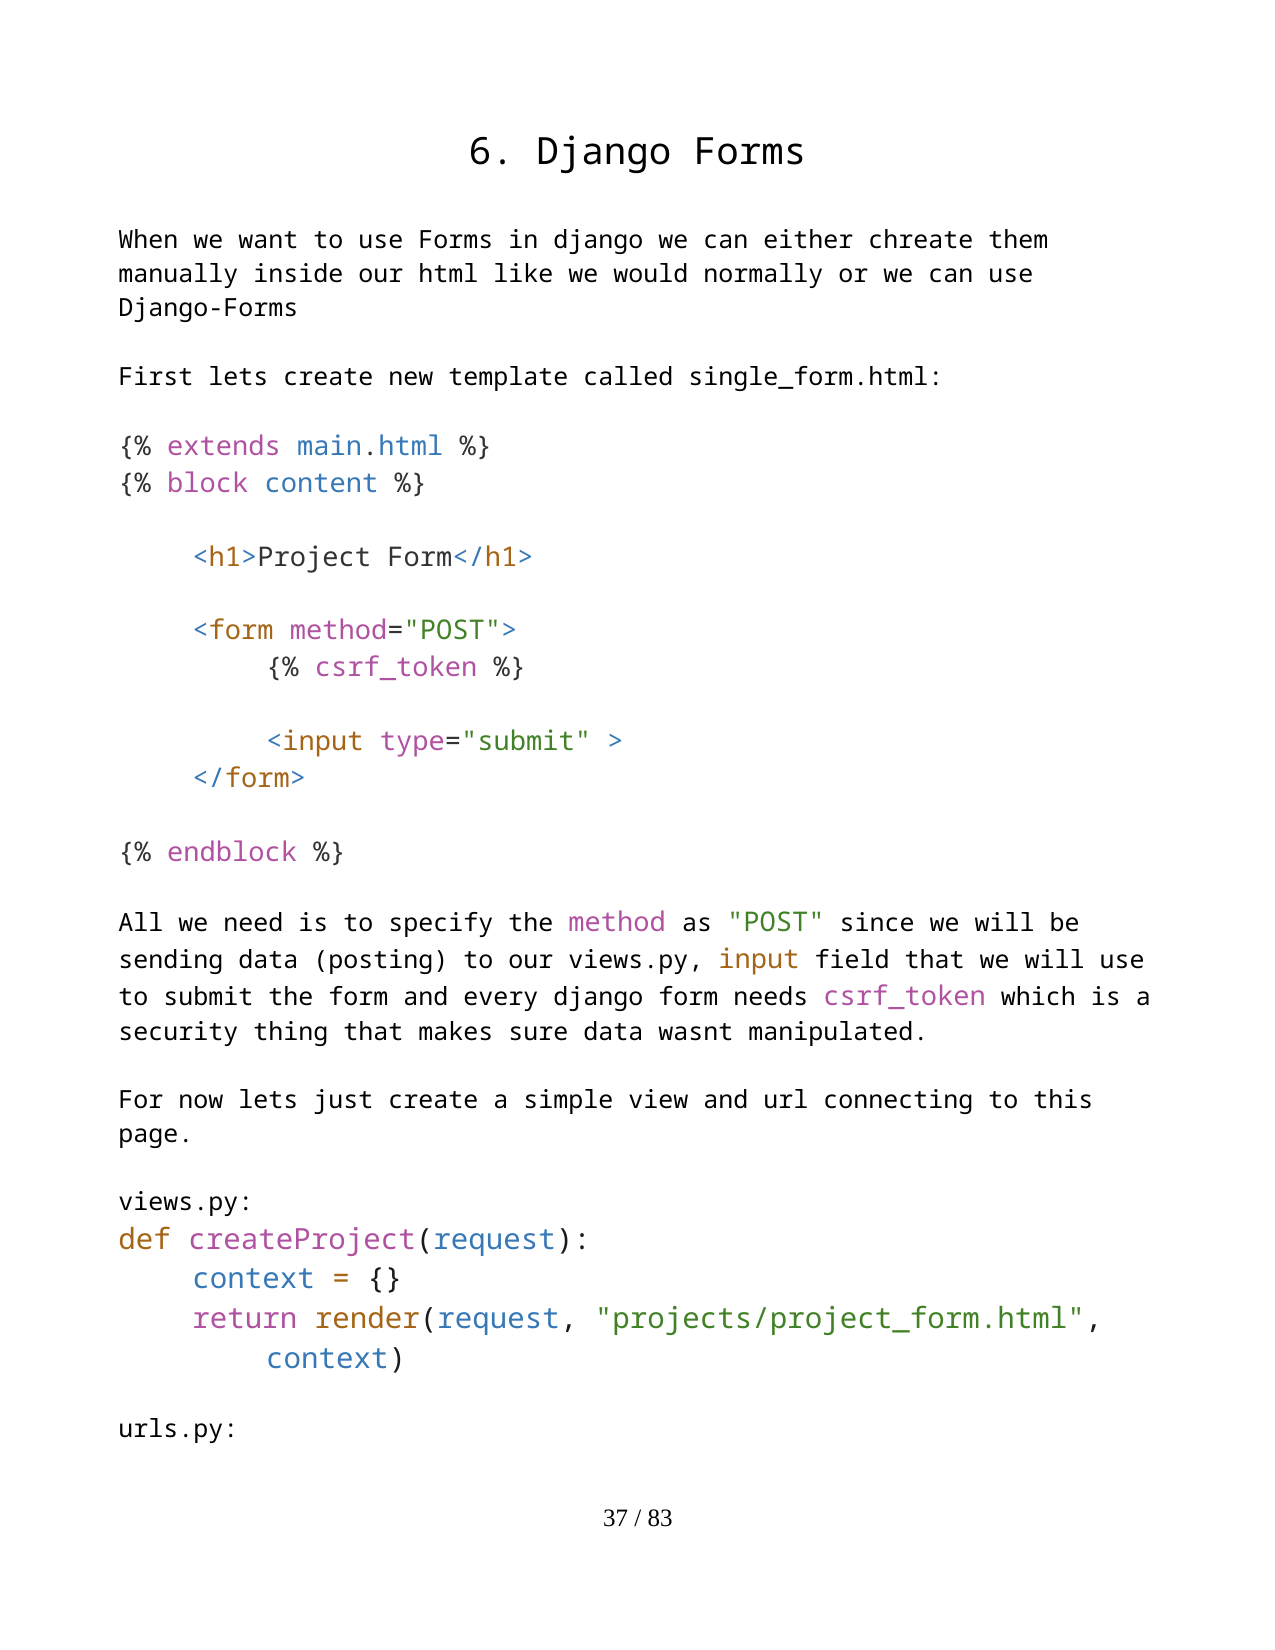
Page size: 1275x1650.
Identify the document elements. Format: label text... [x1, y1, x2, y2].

text {% extends main.html %} [118, 426, 1157, 463]
text {% block content %} [118, 463, 1157, 500]
text First lets create new template called single_form.html: [118, 358, 1157, 392]
text <input type="submit" > [118, 721, 1157, 758]
text views.py: [118, 1184, 1157, 1218]
text When we want to use Forms in django we can either chreate them manually inside our html like we would normally or we can use [118, 222, 1157, 290]
text All we need is to specify the method as "POST" since we will be sending data (posting) to our views.py, input field that we will use to submit the form and every django form needs csrf_token which is a security thing that makes sure data wasnt manipulated. [118, 903, 1157, 1048]
text {% endblock %} [118, 832, 1157, 869]
subtitle 6. Django Forms [118, 124, 1157, 175]
text <h1>Project Form</h1> [118, 537, 1157, 574]
text return render(request, "projects/project_form.html", context) [118, 1297, 1157, 1377]
text Django-Forms [118, 290, 1157, 324]
text context = {} [118, 1258, 1157, 1297]
text {% csrf_token %} [118, 648, 1157, 684]
text def createProject(request): [118, 1218, 1157, 1258]
text <form method="POST"> [118, 611, 1157, 648]
text For now lets just create a simple view and url connecting to this page. [118, 1082, 1157, 1150]
text </form> [118, 758, 1157, 795]
text urls.py: [118, 1411, 1157, 1445]
